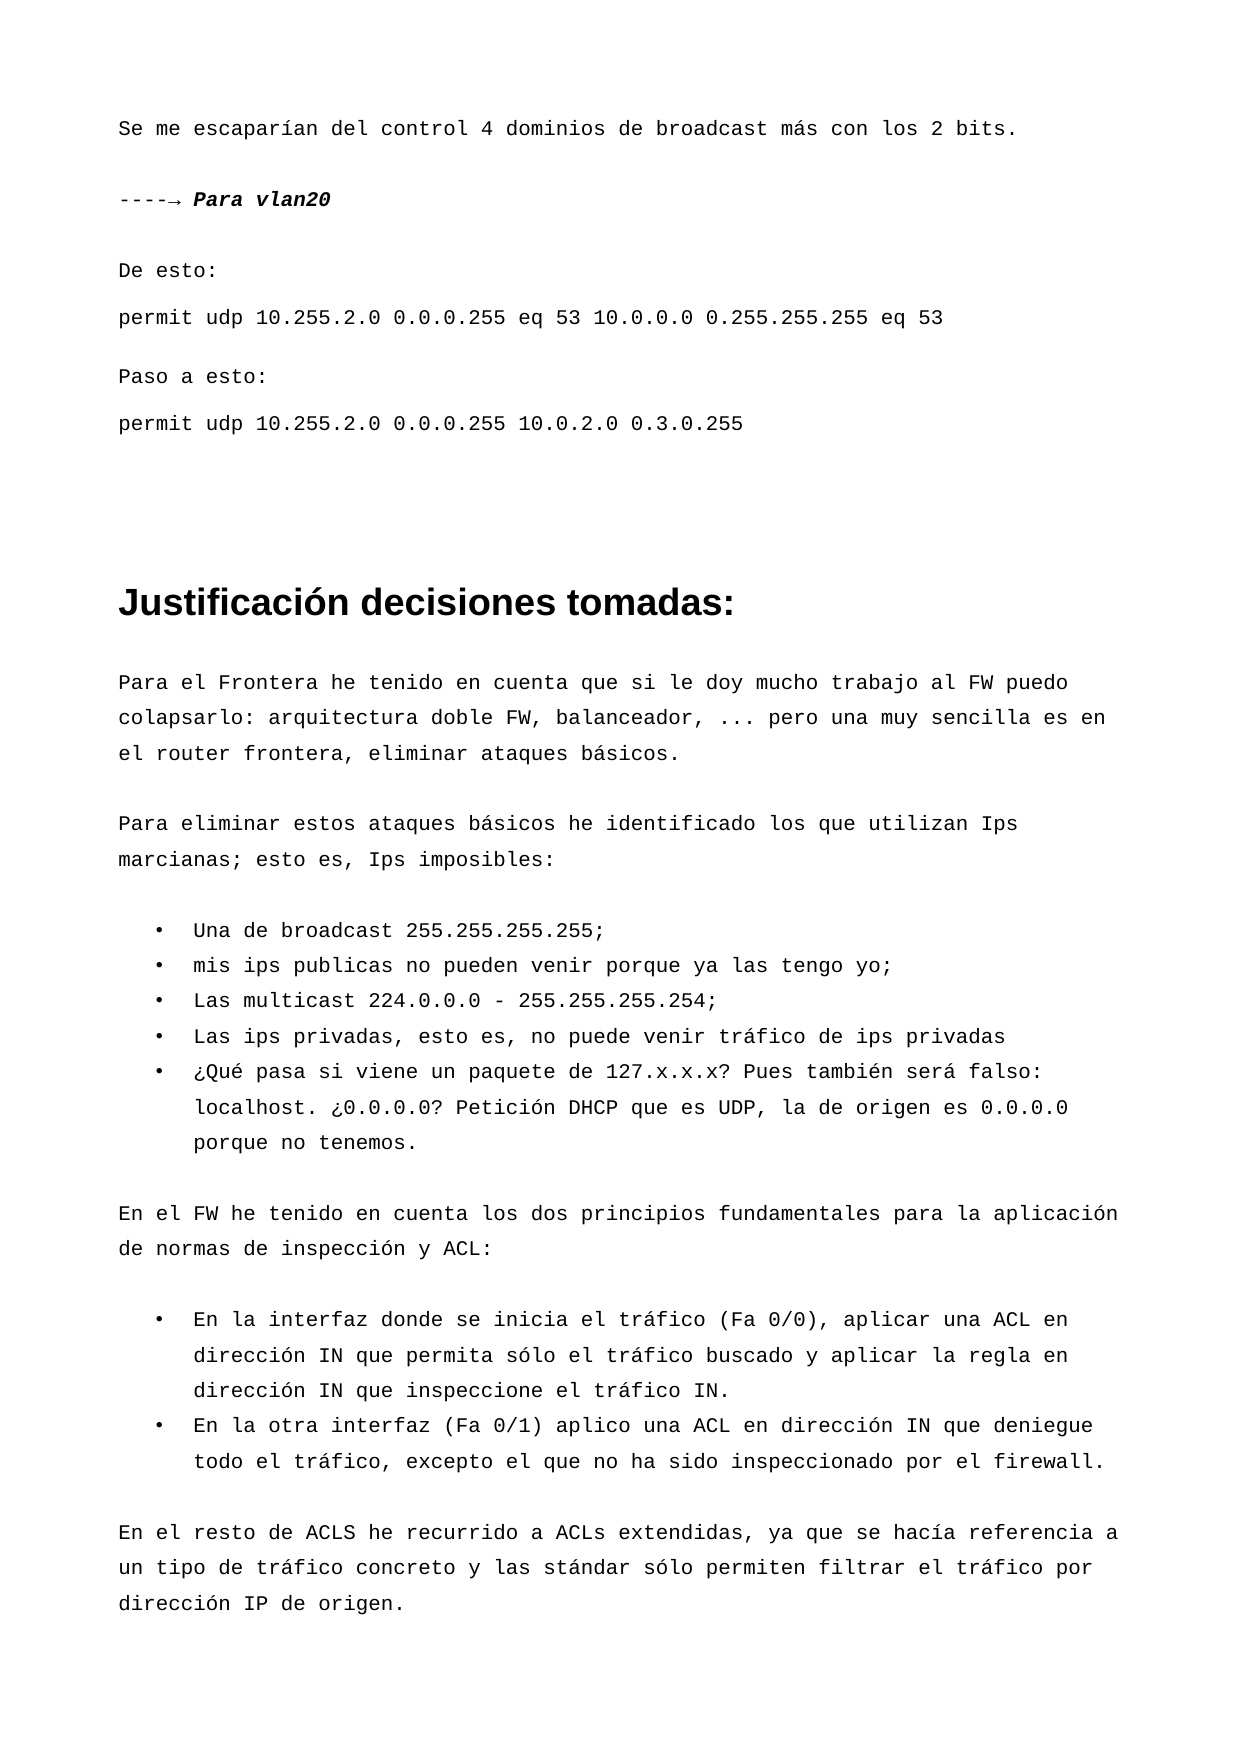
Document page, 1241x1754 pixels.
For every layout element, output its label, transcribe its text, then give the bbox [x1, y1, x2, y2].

text Paso a esto: [118, 366, 1122, 390]
text Para eliminar estos ataques básicos he identificado los que utilizan Ips marcianas; esto es, Ips imposibles: [118, 813, 1122, 872]
text En el resto de ACLS he recurrido a ACLs extendidas, ya que se hacía referencia a un tipo de tráfico concreto y las stándar sólo permiten filtrar el tráfico por dirección IP de origen. [118, 1522, 1122, 1616]
text De esto: [118, 260, 1122, 283]
list ¿Qué pasa si viene un paquete de 127.x.x.x? Pues también será falso: localhost. ¿0.0.0.0? Petición DHCP que es UDP, la de origen es 0.0.0.0 porque no tenemos. [156, 1061, 1122, 1156]
list Las ips privadas, esto es, no puede venir tráfico de ips privadas [156, 1026, 1122, 1049]
text En el FW he tenido en cuenta los dos principios fundamentales para la aplicación de normas de inspección y ACL: [118, 1203, 1122, 1262]
list Las multicast 224.0.0.0 - 255.255.255.254; [156, 990, 1122, 1014]
text Se me escaparían del control 4 dominios de broadcast más con los 2 bits. [118, 118, 1122, 142]
subtitle Justificación decisiones tomadas: [118, 580, 1122, 624]
text ----→ Para vlan20 [118, 189, 1122, 213]
text Para el Frontera he tenido en cuenta que si le doy mucho trabajo al FW puedo colapsarlo: arquitectura doble FW, balanceador, ... pero una muy sencilla es en el router frontera, eliminar ataques básicos. [118, 672, 1122, 766]
text permit udp 10.255.2.0 0.0.0.255 10.0.2.0 0.3.0.255 [118, 413, 1122, 437]
list Una de broadcast 255.255.255.255; [156, 919, 1122, 943]
list mis ips publicas no pueden venir porque ya las tengo yo; [156, 955, 1122, 979]
text permit udp 10.255.2.0 0.0.0.255 eq 53 10.0.0.0 0.255.255.255 eq 53 [118, 307, 1122, 331]
list En la interfaz donde se inicia el tráfico (Fa 0/0), aplicar una ACL en dirección IN que permita sólo el tráfico buscado y aplicar la regla en dirección IN que inspeccione el tráfico IN. [156, 1309, 1122, 1404]
list En la otra interfaz (Fa 0/1) aplico una ACL en dirección IN que deniegue todo el tráfico, excepto el que no ha sido inspeccionado por el firewall. [156, 1415, 1122, 1474]
